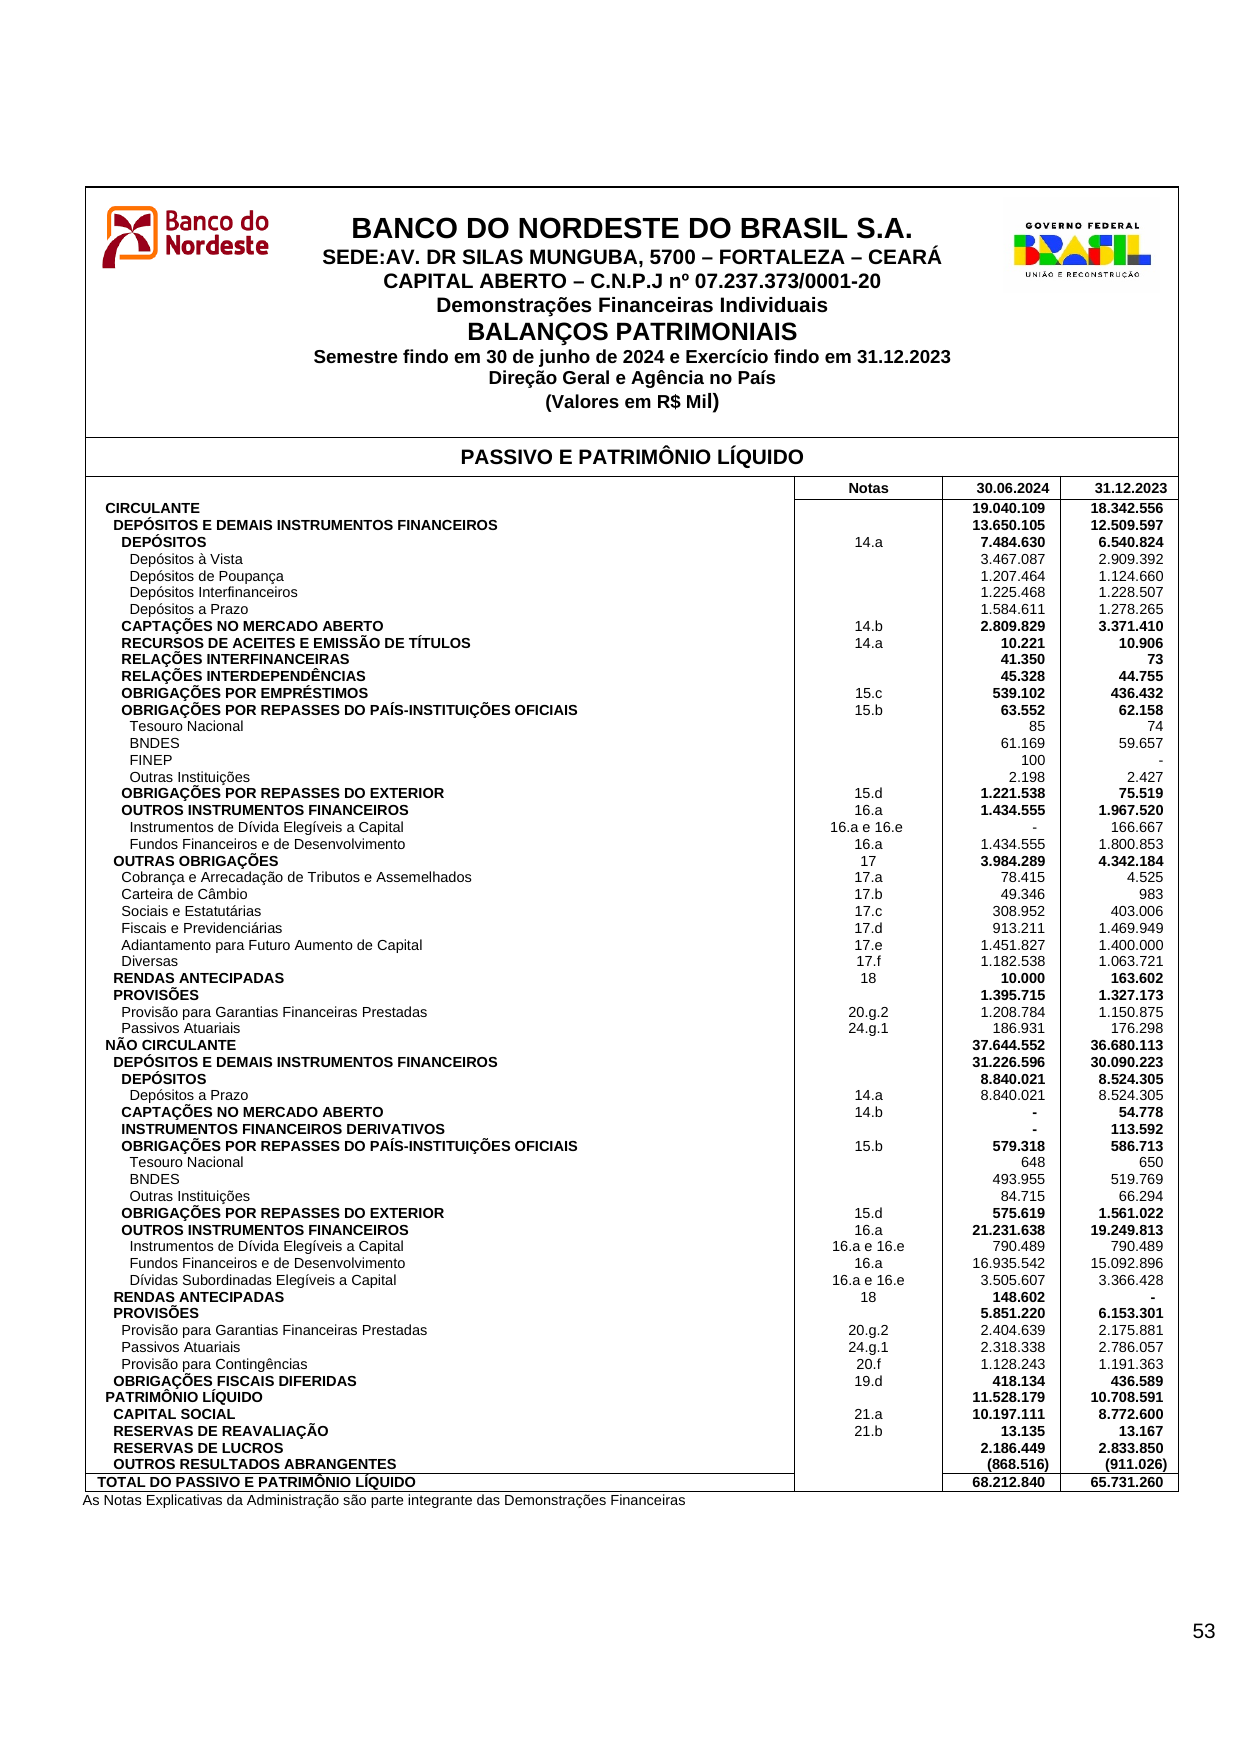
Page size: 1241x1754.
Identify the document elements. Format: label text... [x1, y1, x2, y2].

table_cell 19.d [795, 1372, 942, 1389]
table_cell CIRCULANTE [86, 499, 794, 517]
table_cell Provisão para Garantias Financeiras Prestadas [86, 1322, 794, 1339]
table_cell 21.b [795, 1423, 942, 1439]
table_cell (911.026) [1061, 1456, 1178, 1473]
table_cell DEPÓSITOS E DEMAIS INSTRUMENTOS FINANCEIROS [86, 1054, 794, 1070]
table_cell Diversas [86, 953, 794, 970]
table_cell PASSIVO E PATRIMÔNIO LÍQUIDO [86, 438, 1178, 476]
table_cell 15.b [795, 701, 942, 718]
table_cell OUTRAS OBRIGAÇÕES [86, 852, 794, 869]
table_cell 8.524.305 [1061, 1070, 1178, 1087]
table_cell [86, 477, 794, 499]
table_cell 3.366.428 [1061, 1272, 1178, 1288]
table_cell 10.197.111 [943, 1406, 1060, 1422]
table_cell 1.395.715 [943, 986, 1060, 1003]
table_cell 4.342.184 [1061, 852, 1178, 869]
table_cell 790.489 [1061, 1238, 1178, 1255]
table_cell 8.840.021 [943, 1087, 1060, 1104]
table_cell OUTROS INSTRUMENTOS FINANCEIROS [86, 1221, 794, 1238]
table_cell 16.a [795, 836, 942, 852]
table_cell DEPÓSITOS E DEMAIS INSTRUMENTOS FINANCEIROS [86, 517, 794, 534]
table_cell [795, 584, 942, 601]
table_cell 493.955 [943, 1171, 1060, 1188]
table_cell 8.772.600 [1061, 1406, 1178, 1422]
table_cell 16.a e 16.e [795, 819, 942, 836]
table_cell 54.778 [1061, 1104, 1178, 1121]
table_cell 49.346 [943, 886, 1060, 903]
table_cell 66.294 [1061, 1188, 1178, 1204]
table_cell 1.800.853 [1061, 836, 1178, 852]
table_cell 1.967.520 [1061, 802, 1178, 819]
table_cell RENDAS ANTECIPADAS [86, 970, 794, 986]
table_cell Fundos Financeiros e de Desenvolvimento [86, 836, 794, 852]
table_cell BNDES [86, 735, 794, 752]
table_cell Depósitos à Vista [86, 550, 794, 567]
table_cell 19.040.109 [943, 500, 1060, 517]
table_cell [795, 769, 942, 785]
table_cell 3.984.289 [943, 852, 1060, 869]
table_cell [795, 651, 942, 668]
table_cell 16.a e 16.e [795, 1272, 942, 1288]
table_cell Cobrança e Arrecadação de Tributos e Assemelhados [86, 869, 794, 886]
table_cell [795, 1456, 942, 1473]
table_cell OBRIGAÇÕES POR REPASSES DO PAÍS-INSTITUIÇÕES OFICIAIS [86, 1138, 794, 1154]
table_cell 176.298 [1061, 1020, 1178, 1037]
table_cell 17.d [795, 919, 942, 936]
table_cell Fiscais e Previdenciárias [86, 919, 794, 936]
table_cell 13.135 [943, 1423, 1060, 1439]
table_cell 1.208.784 [943, 1003, 1060, 1020]
table_cell RECURSOS DE ACEITES E EMISSÃO DE TÍTULOS [86, 634, 794, 651]
table_cell 10.221 [943, 634, 1060, 651]
table_cell [795, 1305, 942, 1322]
table_cell [795, 986, 942, 1003]
table_cell 418.134 [943, 1372, 1060, 1389]
table_cell 2.786.057 [1061, 1339, 1178, 1355]
table_cell 519.769 [1061, 1171, 1178, 1188]
table_cell 10.000 [943, 970, 1060, 986]
table_cell - [943, 1121, 1060, 1137]
table_cell Provisão para Garantias Financeiras Prestadas [86, 1003, 794, 1020]
table_cell FINEP [86, 752, 794, 768]
table_cell Outras Instituições [86, 1188, 794, 1204]
table_cell 17 [795, 852, 942, 869]
table_cell CAPITAL SOCIAL [86, 1406, 794, 1422]
table_cell 17.c [795, 903, 942, 919]
table_cell 1.327.173 [1061, 986, 1178, 1003]
table_cell 63.552 [943, 701, 1060, 718]
table_cell 10.708.591 [1061, 1389, 1178, 1406]
table_cell 20.g.2 [795, 1003, 942, 1020]
table_cell 1.207.464 [943, 567, 1060, 584]
table_cell DEPÓSITOS [86, 1070, 794, 1087]
table_cell 78.415 [943, 869, 1060, 886]
table_header BANCO DO NORDESTE DO BRASIL S.A. SEDE:AV. DR SILAS MUNGUBA, 5700 – FORTALEZA – CEARÁ CAPITAL ABERTO – C.N.P.J nº 07.237.373/0001-20 Demonstrações Financeiras Individuais BALANÇOS PATRIMONIAIS Semestre findo em 30 de junho de 2024 e Exercício findo em 31.12.2023 Direção Geral e Agência no País (Valores em R$ Mil) [86, 188, 1178, 437]
table_cell 1.150.875 [1061, 1003, 1178, 1020]
table_cell - [1061, 752, 1178, 768]
table_cell 8.840.021 [943, 1070, 1060, 1087]
table_cell 30.06.2024 [943, 477, 1060, 499]
table_cell 18 [795, 970, 942, 986]
table_cell 16.a [795, 802, 942, 819]
table_cell [795, 1121, 942, 1137]
table_cell OBRIGAÇÕES POR EMPRÉSTIMOS [86, 685, 794, 701]
table_cell 31.12.2023 [1061, 477, 1178, 499]
table_cell Depósitos a Prazo [86, 601, 794, 617]
table_cell [795, 601, 942, 617]
table_cell 2.175.881 [1061, 1322, 1178, 1339]
table_cell 1.584.611 [943, 601, 1060, 617]
table_cell 1.182.538 [943, 953, 1060, 970]
table_cell 14.b [795, 1104, 942, 1121]
table_cell 403.006 [1061, 903, 1178, 919]
table_cell 1.221.538 [943, 785, 1060, 802]
table_cell 12.509.597 [1061, 517, 1178, 534]
table_cell 186.931 [943, 1020, 1060, 1037]
table_cell DEPÓSITOS [86, 534, 794, 550]
table_cell Adiantamento para Futuro Aumento de Capital [86, 936, 794, 953]
table_cell 7.484.630 [943, 534, 1060, 550]
table_cell 113.592 [1061, 1121, 1178, 1137]
table_cell 539.102 [943, 685, 1060, 701]
table_cell 45.328 [943, 668, 1060, 684]
table_cell PATRIMÔNIO LÍQUIDO [86, 1389, 794, 1406]
table_cell [795, 668, 942, 684]
table_cell 2.318.338 [943, 1339, 1060, 1355]
table_cell 14.a [795, 634, 942, 651]
table_cell RELAÇÕES INTERDEPENDÊNCIAS [86, 668, 794, 684]
table_cell OUTROS INSTRUMENTOS FINANCEIROS [86, 802, 794, 819]
table_cell - [943, 819, 1060, 836]
table_cell 1.228.507 [1061, 584, 1178, 601]
table_cell 17.a [795, 869, 942, 886]
table_cell 15.092.896 [1061, 1255, 1178, 1272]
table_cell 5.851.220 [943, 1305, 1060, 1322]
table_cell [795, 500, 942, 517]
table_cell 30.090.223 [1061, 1054, 1178, 1070]
table_cell TOTAL DO PASSIVO E PATRIMÔNIO LÍQUIDO [86, 1474, 794, 1491]
table_cell 6.540.824 [1061, 534, 1178, 550]
table_cell 17.f [795, 953, 942, 970]
table_cell Tesouro Nacional [86, 1154, 794, 1171]
table_cell 15.b [795, 1138, 942, 1154]
table_cell 148.602 [943, 1288, 1060, 1305]
table_cell [795, 1154, 942, 1171]
table_cell 31.226.596 [943, 1054, 1060, 1070]
table_cell 61.169 [943, 735, 1060, 752]
table_cell Fundos Financeiros e de Desenvolvimento [86, 1255, 794, 1272]
table_cell 11.528.179 [943, 1389, 1060, 1406]
table_cell OBRIGAÇÕES POR REPASSES DO EXTERIOR [86, 1205, 794, 1221]
table_cell 18.342.556 [1061, 500, 1178, 517]
table_cell [795, 567, 942, 584]
table_cell 65.731.260 [1061, 1474, 1178, 1491]
table_cell 68.212.840 [943, 1474, 1060, 1491]
table_cell RESERVAS DE LUCROS [86, 1439, 794, 1456]
table_cell 14.b [795, 618, 942, 634]
table_cell 37.644.552 [943, 1037, 1060, 1053]
table_cell Outras Instituições [86, 769, 794, 785]
table_cell 21.a [795, 1406, 942, 1422]
table_cell 308.952 [943, 903, 1060, 919]
table_cell 2.427 [1061, 769, 1178, 785]
table_cell 1.400.000 [1061, 936, 1178, 953]
table_cell 436.589 [1061, 1372, 1178, 1389]
table_cell 15.c [795, 685, 942, 701]
table_cell 575.619 [943, 1205, 1060, 1221]
table_cell 1.063.721 [1061, 953, 1178, 970]
table_cell OBRIGAÇÕES FISCAIS DIFERIDAS [86, 1372, 794, 1389]
table_cell [795, 752, 942, 768]
table_cell 1.469.949 [1061, 919, 1178, 936]
table_cell 1.451.827 [943, 936, 1060, 953]
table_cell RESERVAS DE REAVALIAÇÃO [86, 1423, 794, 1439]
table_cell PROVISÕES [86, 986, 794, 1003]
table_cell 59.657 [1061, 735, 1178, 752]
table_cell [795, 1054, 942, 1070]
table_cell Passivos Atuariais [86, 1020, 794, 1037]
table_cell Carteira de Câmbio [86, 886, 794, 903]
table_cell 1.561.022 [1061, 1205, 1178, 1221]
table_cell 44.755 [1061, 668, 1178, 684]
table_cell [795, 1389, 942, 1406]
table_cell 1.278.265 [1061, 601, 1178, 617]
table_cell 19.249.813 [1061, 1221, 1178, 1238]
table_cell Sociais e Estatutárias [86, 903, 794, 919]
table_cell Instrumentos de Dívida Elegíveis a Capital [86, 819, 794, 836]
table_cell 16.a e 16.e [795, 1238, 942, 1255]
table_cell 163.602 [1061, 970, 1178, 986]
table_cell 913.211 [943, 919, 1060, 936]
table_cell 24.g.1 [795, 1020, 942, 1037]
table_cell [795, 718, 942, 735]
table_cell 15.d [795, 1205, 942, 1221]
table_cell 84.715 [943, 1188, 1060, 1204]
table_cell 3.467.087 [943, 550, 1060, 567]
table_cell 73 [1061, 651, 1178, 668]
table_cell 16.a [795, 1221, 942, 1238]
table_cell 3.371.410 [1061, 618, 1178, 634]
table_cell 1.225.468 [943, 584, 1060, 601]
table_cell PROVISÕES [86, 1305, 794, 1322]
table_cell 1.434.555 [943, 802, 1060, 819]
table_cell 650 [1061, 1154, 1178, 1171]
table_cell 1.128.243 [943, 1355, 1060, 1372]
table_cell CAPTAÇÕES NO MERCADO ABERTO [86, 618, 794, 634]
table_cell OBRIGAÇÕES POR REPASSES DO EXTERIOR [86, 785, 794, 802]
table_cell 36.680.113 [1061, 1037, 1178, 1053]
table_cell 2.198 [943, 769, 1060, 785]
table_cell 17.b [795, 886, 942, 903]
table_cell OUTROS RESULTADOS ABRANGENTES [86, 1456, 794, 1473]
table_cell - [1061, 1288, 1178, 1305]
table_cell [795, 1188, 942, 1204]
table_cell - [943, 1104, 1060, 1121]
table_cell 586.713 [1061, 1138, 1178, 1154]
table_cell Notas [795, 477, 942, 499]
table_cell [795, 735, 942, 752]
table_cell 16.935.542 [943, 1255, 1060, 1272]
table_cell [795, 1070, 942, 1087]
table_cell 1.124.660 [1061, 567, 1178, 584]
table_cell 15.d [795, 785, 942, 802]
table_cell CAPTAÇÕES NO MERCADO ABERTO [86, 1104, 794, 1121]
table_cell 21.231.638 [943, 1221, 1060, 1238]
table_cell 14.a [795, 1087, 942, 1104]
table_cell 3.505.607 [943, 1272, 1060, 1288]
table_cell [795, 1171, 942, 1188]
table_cell NÃO CIRCULANTE [86, 1037, 794, 1053]
table_cell 24.g.1 [795, 1339, 942, 1355]
table_cell Depósitos a Prazo [86, 1087, 794, 1104]
text DEMONSTRAÇÕES DO RESULTADO [42, 1580, 1215, 1604]
table_cell (868.516) [943, 1456, 1060, 1473]
table_cell 41.350 [943, 651, 1060, 668]
table_cell 75.519 [1061, 785, 1178, 802]
table_cell Instrumentos de Dívida Elegíveis a Capital [86, 1238, 794, 1255]
table_cell [795, 517, 942, 534]
table_cell 62.158 [1061, 701, 1178, 718]
table_cell 983 [1061, 886, 1178, 903]
table_cell 2.833.850 [1061, 1439, 1178, 1456]
table_cell BNDES [86, 1171, 794, 1188]
table_cell 20.g.2 [795, 1322, 942, 1339]
table_cell 14.a [795, 534, 942, 550]
table_cell 13.167 [1061, 1423, 1178, 1439]
table_cell 8.524.305 [1061, 1087, 1178, 1104]
table_cell 648 [943, 1154, 1060, 1171]
table_cell 13.650.105 [943, 517, 1060, 534]
table_cell 6.153.301 [1061, 1305, 1178, 1322]
table_cell RENDAS ANTECIPADAS [86, 1288, 794, 1305]
table_cell 1.191.363 [1061, 1355, 1178, 1372]
table_cell [795, 1037, 942, 1053]
table_cell 2.809.829 [943, 618, 1060, 634]
table_cell Depósitos de Poupança [86, 567, 794, 584]
table_cell 4.525 [1061, 869, 1178, 886]
table_cell 16.a [795, 1255, 942, 1272]
table_cell 2.909.392 [1061, 550, 1178, 567]
table_cell 790.489 [943, 1238, 1060, 1255]
table_cell RELAÇÕES INTERFINANCEIRAS [86, 651, 794, 668]
table_cell 1.434.555 [943, 836, 1060, 852]
table_cell 166.667 [1061, 819, 1178, 836]
table_cell 2.404.639 [943, 1322, 1060, 1339]
table_cell OBRIGAÇÕES POR REPASSES DO PAÍS-INSTITUIÇÕES OFICIAIS [86, 701, 794, 718]
table_cell 2.186.449 [943, 1439, 1060, 1456]
table_cell Provisão para Contingências [86, 1355, 794, 1372]
table_cell 436.432 [1061, 685, 1178, 701]
table_cell Dívidas Subordinadas Elegíveis a Capital [86, 1272, 794, 1288]
text As Notas Explicativas da Administração são parte integrante das Demonstrações Financeiras [42, 1492, 1215, 1508]
table_cell 579.318 [943, 1138, 1060, 1154]
table_cell 85 [943, 718, 1060, 735]
table_cell 74 [1061, 718, 1178, 735]
table_cell INSTRUMENTOS FINANCEIROS DERIVATIVOS [86, 1121, 794, 1137]
table_cell 100 [943, 752, 1060, 768]
table_cell 10.906 [1061, 634, 1178, 651]
table_cell [795, 550, 942, 567]
table_cell 20.f [795, 1355, 942, 1372]
table_cell Passivos Atuariais [86, 1339, 794, 1355]
table_cell 18 [795, 1288, 942, 1305]
table_cell Tesouro Nacional [86, 718, 794, 735]
table_cell [795, 1439, 942, 1456]
table_cell Depósitos Interfinanceiros [86, 584, 794, 601]
table_cell 17.e [795, 936, 942, 953]
table_cell [795, 1473, 942, 1491]
